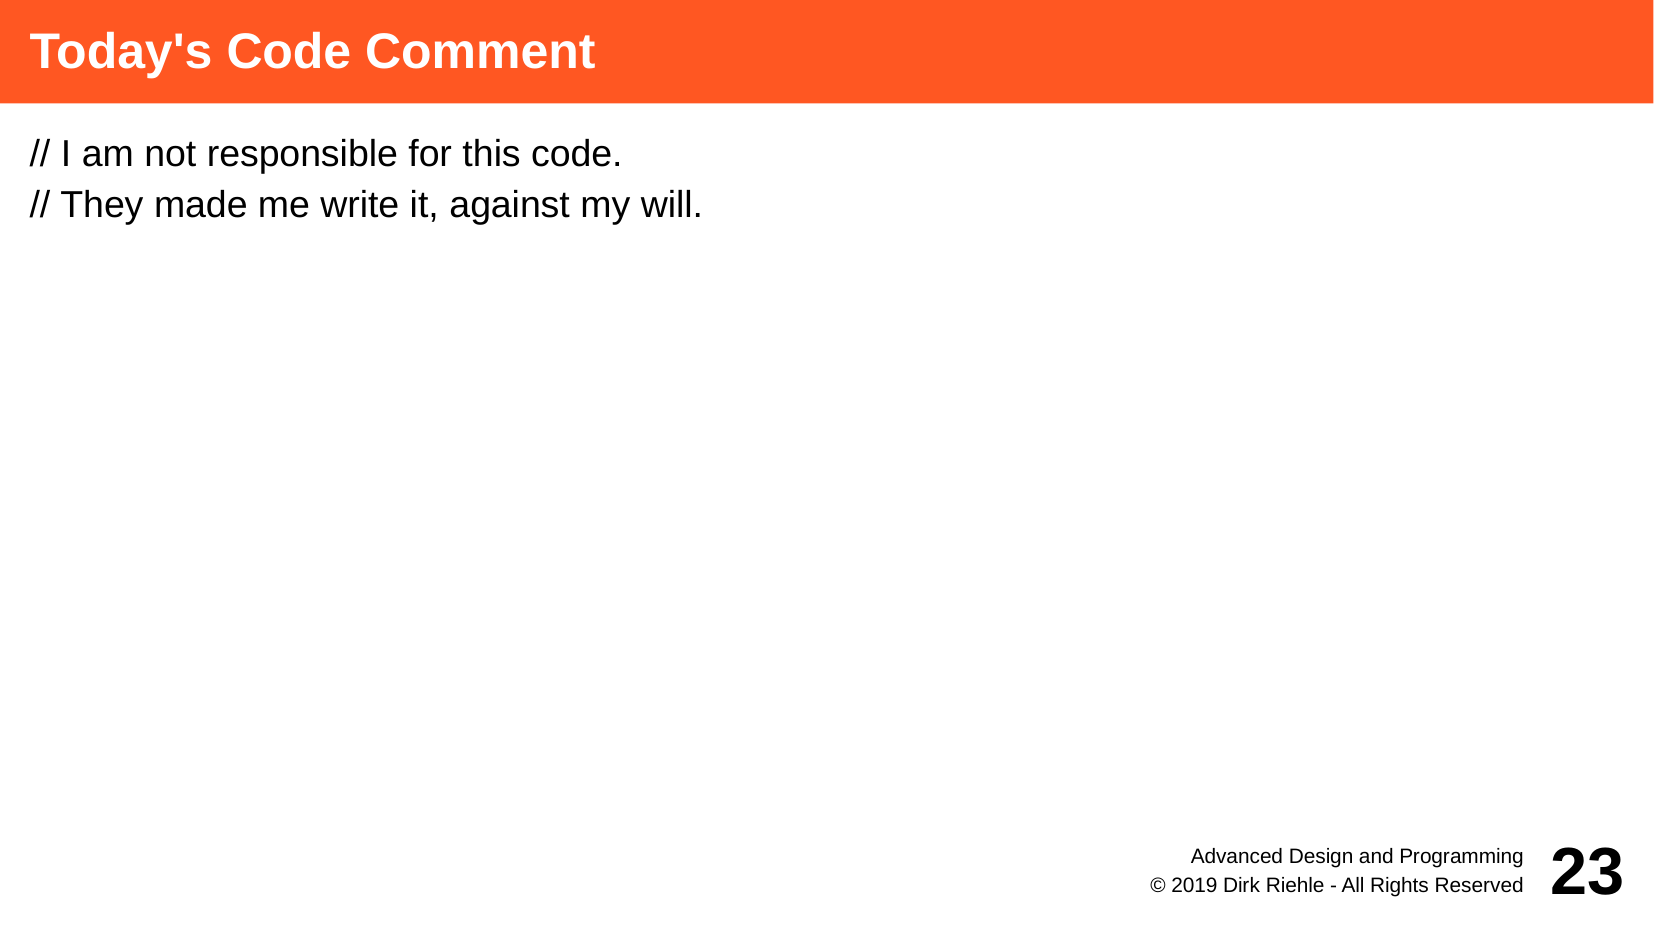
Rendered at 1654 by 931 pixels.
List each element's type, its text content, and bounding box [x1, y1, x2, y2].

list // I am not responsible for this code. // They made me write it, against my will. [29, 132, 1625, 813]
title Today's Code Comment [0, 0, 1654, 104]
